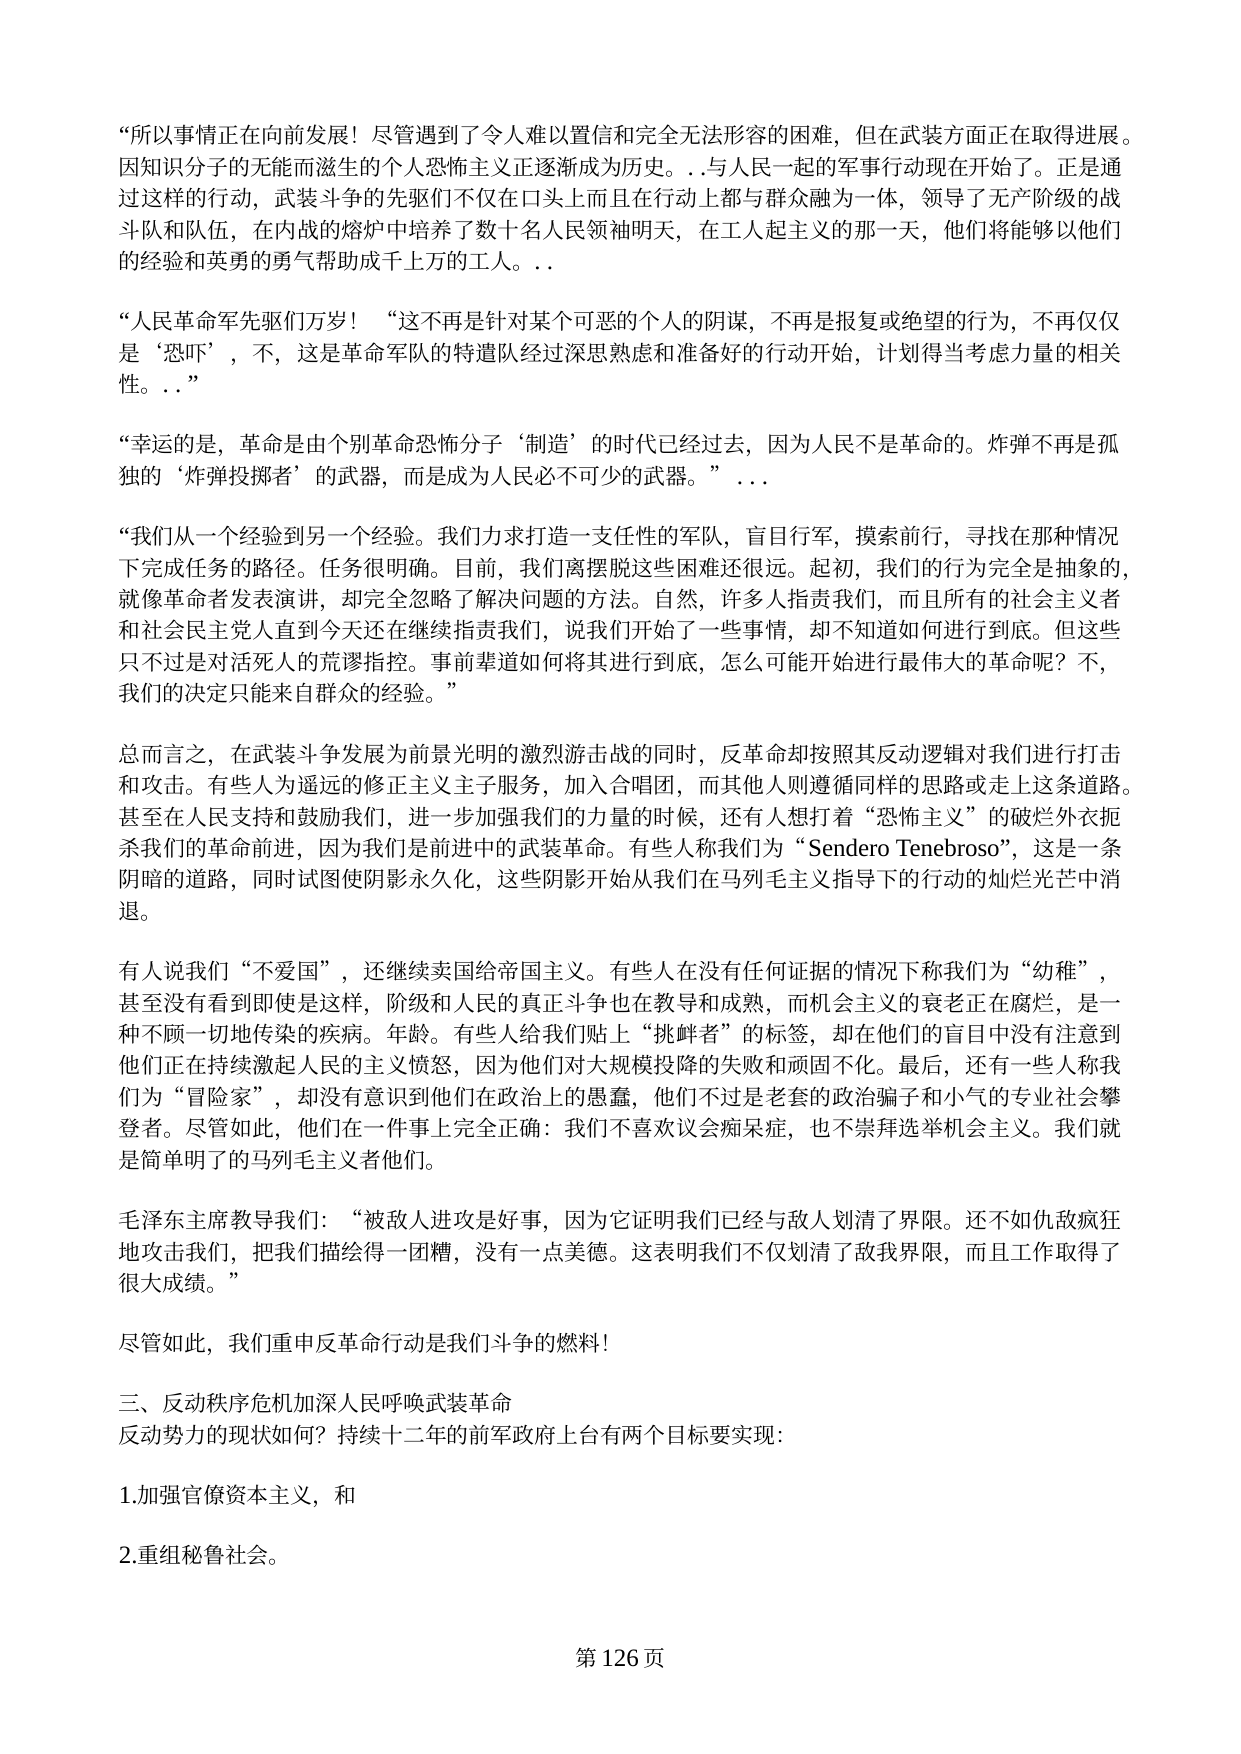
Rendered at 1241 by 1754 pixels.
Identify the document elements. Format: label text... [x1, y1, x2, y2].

text “所以事情正在向前发展！尽管遇到了令人难以置信和完全无法形容的困难，但在武装方面正在取得进展。因知识分子的无能而滋生的个人恐怖主义正逐渐成为历史。. .与人民一起的军事行动现在开始了。正是通过这样的行动，武装斗争的先驱们不仅在口头上而且在行动上都与群众融为一体，领导了无产阶级的战斗队和队伍，在内战的熔炉中培养了数十名人民领袖明天，在工人起主义的那一天，他们将能够以他们的经验和英勇的勇气帮助成千上万的工人。. . [118, 118, 1122, 276]
text 2.重组秘鲁社会。 [118, 1538, 1122, 1570]
text 1.加强官僚资本主义，和 [118, 1478, 1122, 1510]
text 毛泽东主席教导我们：“被敌人进攻是好事，因为它证明我们已经与敌人划清了界限。还不如仇敌疯狂地攻击我们，把我们描绘得一团糟，没有一点美德。这表明我们不仅划清了敌我界限，而且工作取得了很大成绩。” [118, 1203, 1122, 1298]
text 有人说我们“不爱国”，还继续卖国给帝国主义。有些人在没有任何证据的情况下称我们为“幼稚”，甚至没有看到即使是这样，阶级和人民的真正斗争也在教导和成熟，而机会主义的衰老正在腐烂，是一种不顾一切地传染的疾病。年龄。有些人给我们贴上“挑衅者”的标签，却在他们的盲目中没有注意到他们正在持续激起人民的主义愤怒，因为他们对大规模投降的失败和顽固不化。最后，还有一些人称我们为“冒险家”，却没有意识到他们在政治上的愚蠢，他们不过是老套的政治骗子和小气的专业社会攀登者。尽管如此，他们在一件事上完全正确：我们不喜欢议会痴呆症，也不崇拜选举机会主义。我们就是简单明了的马列毛主义者他们。 [118, 954, 1122, 1174]
text “幸运的是，革命是由个别革命恐怖分子‘制造’的时代已经过去，因为人民不是革命的。炸弹不再是孤独的‘炸弹投掷者’的武器，而是成为人民必不可少的武器。” . . . [118, 428, 1122, 491]
text “我们从一个经验到另一个经验。我们力求打造一支任性的军队，盲目行军，摸索前行，寻找在那种情况下完成任务的路径。任务很明确。目前，我们离摆脱这些困难还很远。起初，我们的行为完全是抽象的，就像革命者发表演讲，却完全忽略了解决问题的方法。自然，许多人指责我们，而且所有的社会主义者和社会民主党人直到今天还在继续指责我们，说我们开始了一些事情，却不知道如何进行到底。但这些只不过是对活死人的荒谬指控。事前辈道如何将其进行到底，怎么可能开始进行最伟大的革命呢？不，我们的决定只能来自群众的经验。” [118, 519, 1122, 708]
text 反动势力的现状如何？持续十二年的前军政府上台有两个目标要实现： [118, 1418, 1122, 1449]
text 总而言之，在武装斗争发展为前景光明的激烈游击战的同时，反革命却按照其反动逻辑对我们进行打击和攻击。有些人为遥远的修正主义主子服务，加入合唱团，而其他人则遵循同样的思路或走上这条道路。甚至在人民支持和鼓励我们，进一步加强我们的力量的时候，还有人想打着“恐怖主义”的破烂外衣扼杀我们的革命前进，因为我们是前进中的武装革命。有些人称我们为“Sendero Tenebroso”，这是一条阴暗的道路，同时试图使阴影永久化，这些阴影开始从我们在马列毛主义指导下的行动的灿烂光芒中消退。 [118, 737, 1122, 926]
text 尽管如此，我们重申反革命行动是我们斗争的燃料！ [118, 1326, 1122, 1358]
text “人民革命军先驱们万岁！ “这不再是针对某个可恶的个人的阴谋，不再是报复或绝望的行为，不再仅仅是‘恐吓’，不，这是革命军队的特遣队经过深思熟虑和准备好的行动开始，计划得当考虑力量的相关性。. . ” [118, 304, 1122, 399]
text 三、反动秩序危机加深人民呼唤武装革命 [118, 1387, 1122, 1418]
